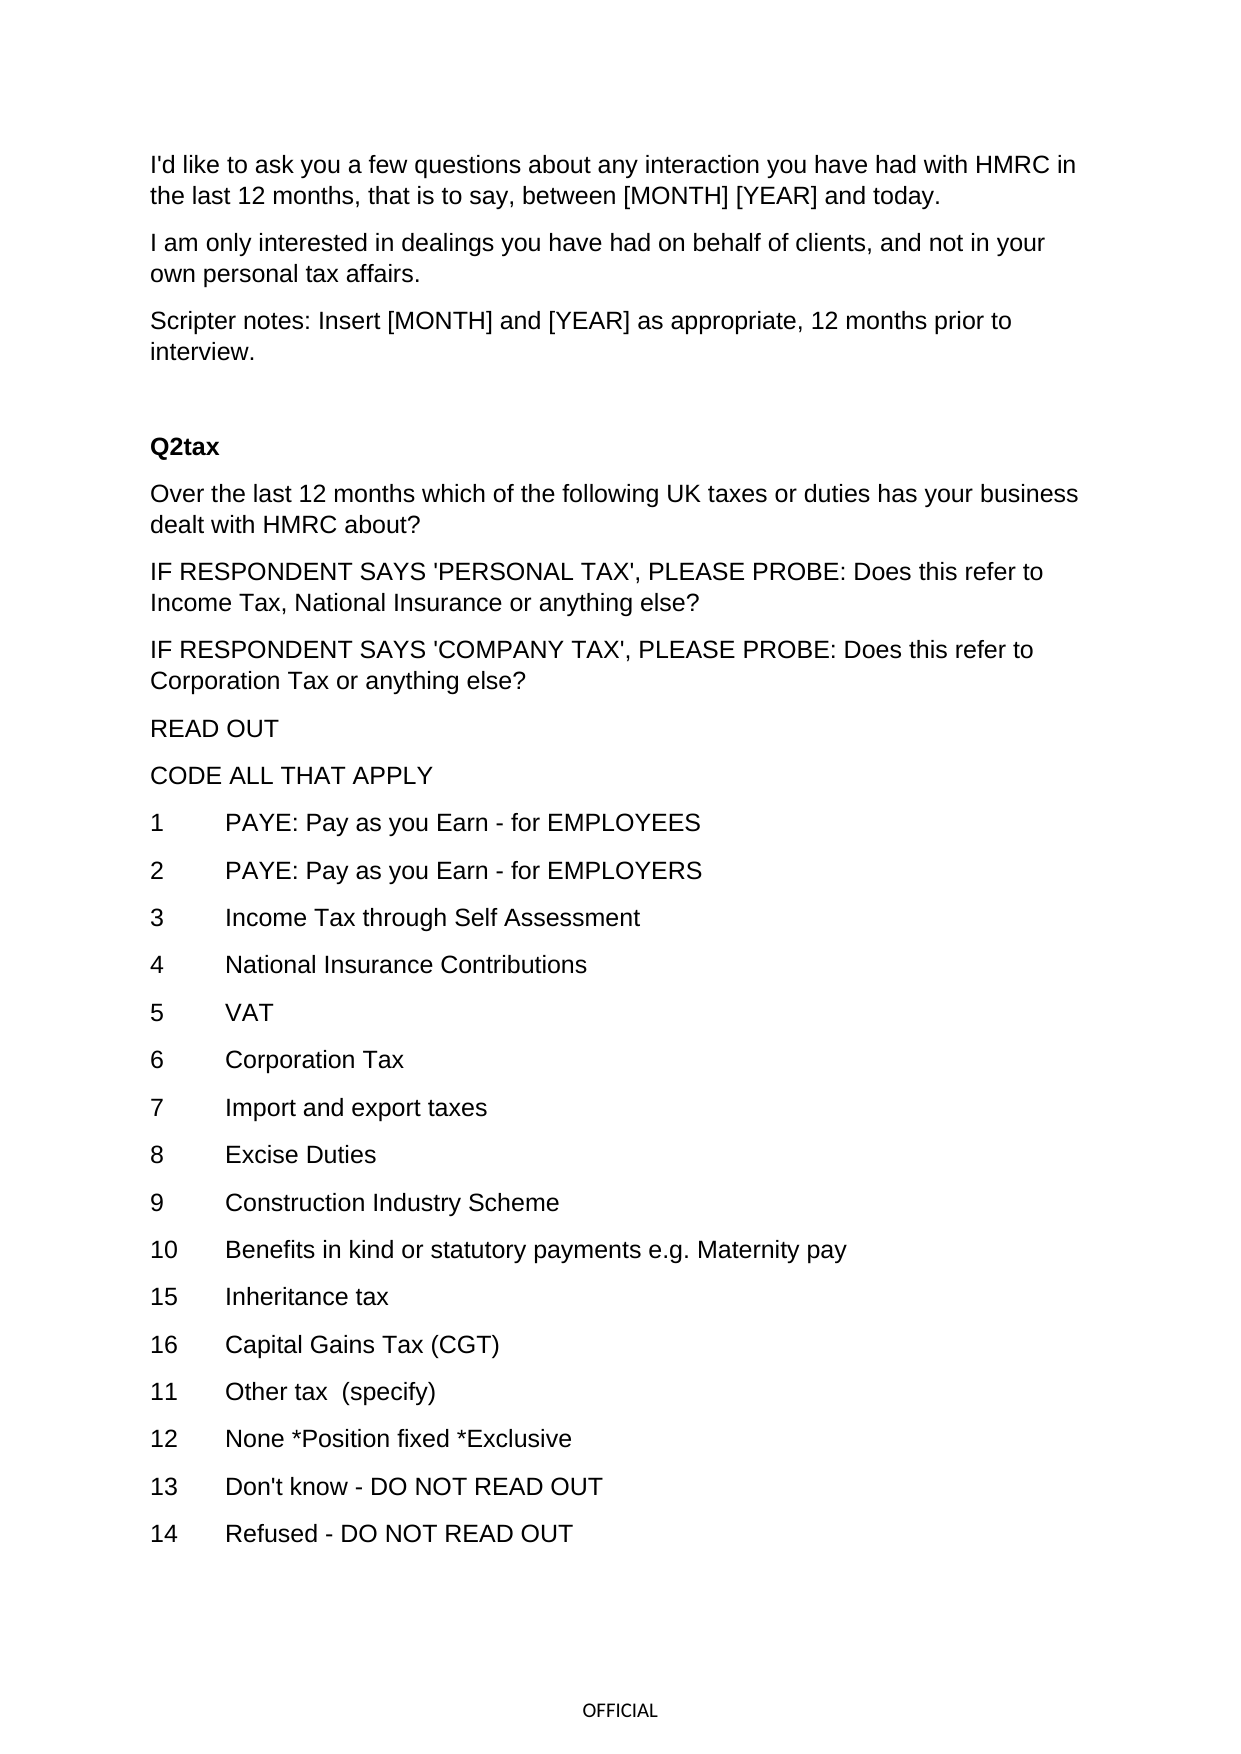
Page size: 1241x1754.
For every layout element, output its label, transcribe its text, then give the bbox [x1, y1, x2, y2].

text 9 Construction Industry Scheme [150, 1187, 1090, 1216]
text 13 Don't know - DO NOT READ OUT [150, 1472, 1090, 1501]
text IF RESPONDENT SAYS 'PERSONAL TAX', PLEASE PROBE: Does this refer to Income Tax, National Insurance or anything else? [150, 557, 1090, 617]
text 2 PAYE: Pay as you Earn - for EMPLOYERS [150, 856, 1090, 884]
text 7 Import and export taxes [150, 1093, 1090, 1121]
text 4 National Insurance Contributions [150, 951, 1090, 979]
text 5 VAT [150, 998, 1090, 1027]
text READ OUT [150, 713, 1090, 742]
text 10 Benefits in kind or statutory payments e.g. Maternity pay [150, 1235, 1090, 1264]
text 8 Excise Duties [150, 1140, 1090, 1169]
text I'd like to ask you a few questions about any interaction you have had with HMRC in the last 12 months, that is to say, between [MONTH] [YEAR] and today. [150, 150, 1090, 209]
text I am only interested in dealings you have had on behalf of clients, and not in your own personal tax affairs. [150, 228, 1090, 288]
text 15 Inheritance tax [150, 1282, 1090, 1311]
text CODE ALL THAT APPLY [150, 761, 1090, 790]
text Scripter notes: Insert [MONTH] and [YEAR] as appropriate, 12 months prior to interview. [150, 306, 1090, 366]
text 12 None *Position fixed *Exclusive [150, 1424, 1090, 1453]
text 16 Capital Gains Tax (CGT) [150, 1330, 1090, 1358]
text 1 PAYE: Pay as you Earn - for EMPLOYEES [150, 808, 1090, 837]
text 14 Refused - DO NOT READ OUT [150, 1519, 1090, 1548]
text IF RESPONDENT SAYS 'COMPANY TAX', PLEASE PROBE: Does this refer to Corporation Tax or anything else? [150, 635, 1090, 695]
text 6 Corporation Tax [150, 1045, 1090, 1074]
text 3 Income Tax through Self Assessment [150, 903, 1090, 932]
text Q2tax [150, 432, 1090, 461]
text 11 Other tax (specify) [150, 1377, 1090, 1406]
text Over the last 12 months which of the following UK taxes or duties has your business dealt with HMRC about? [150, 479, 1090, 539]
